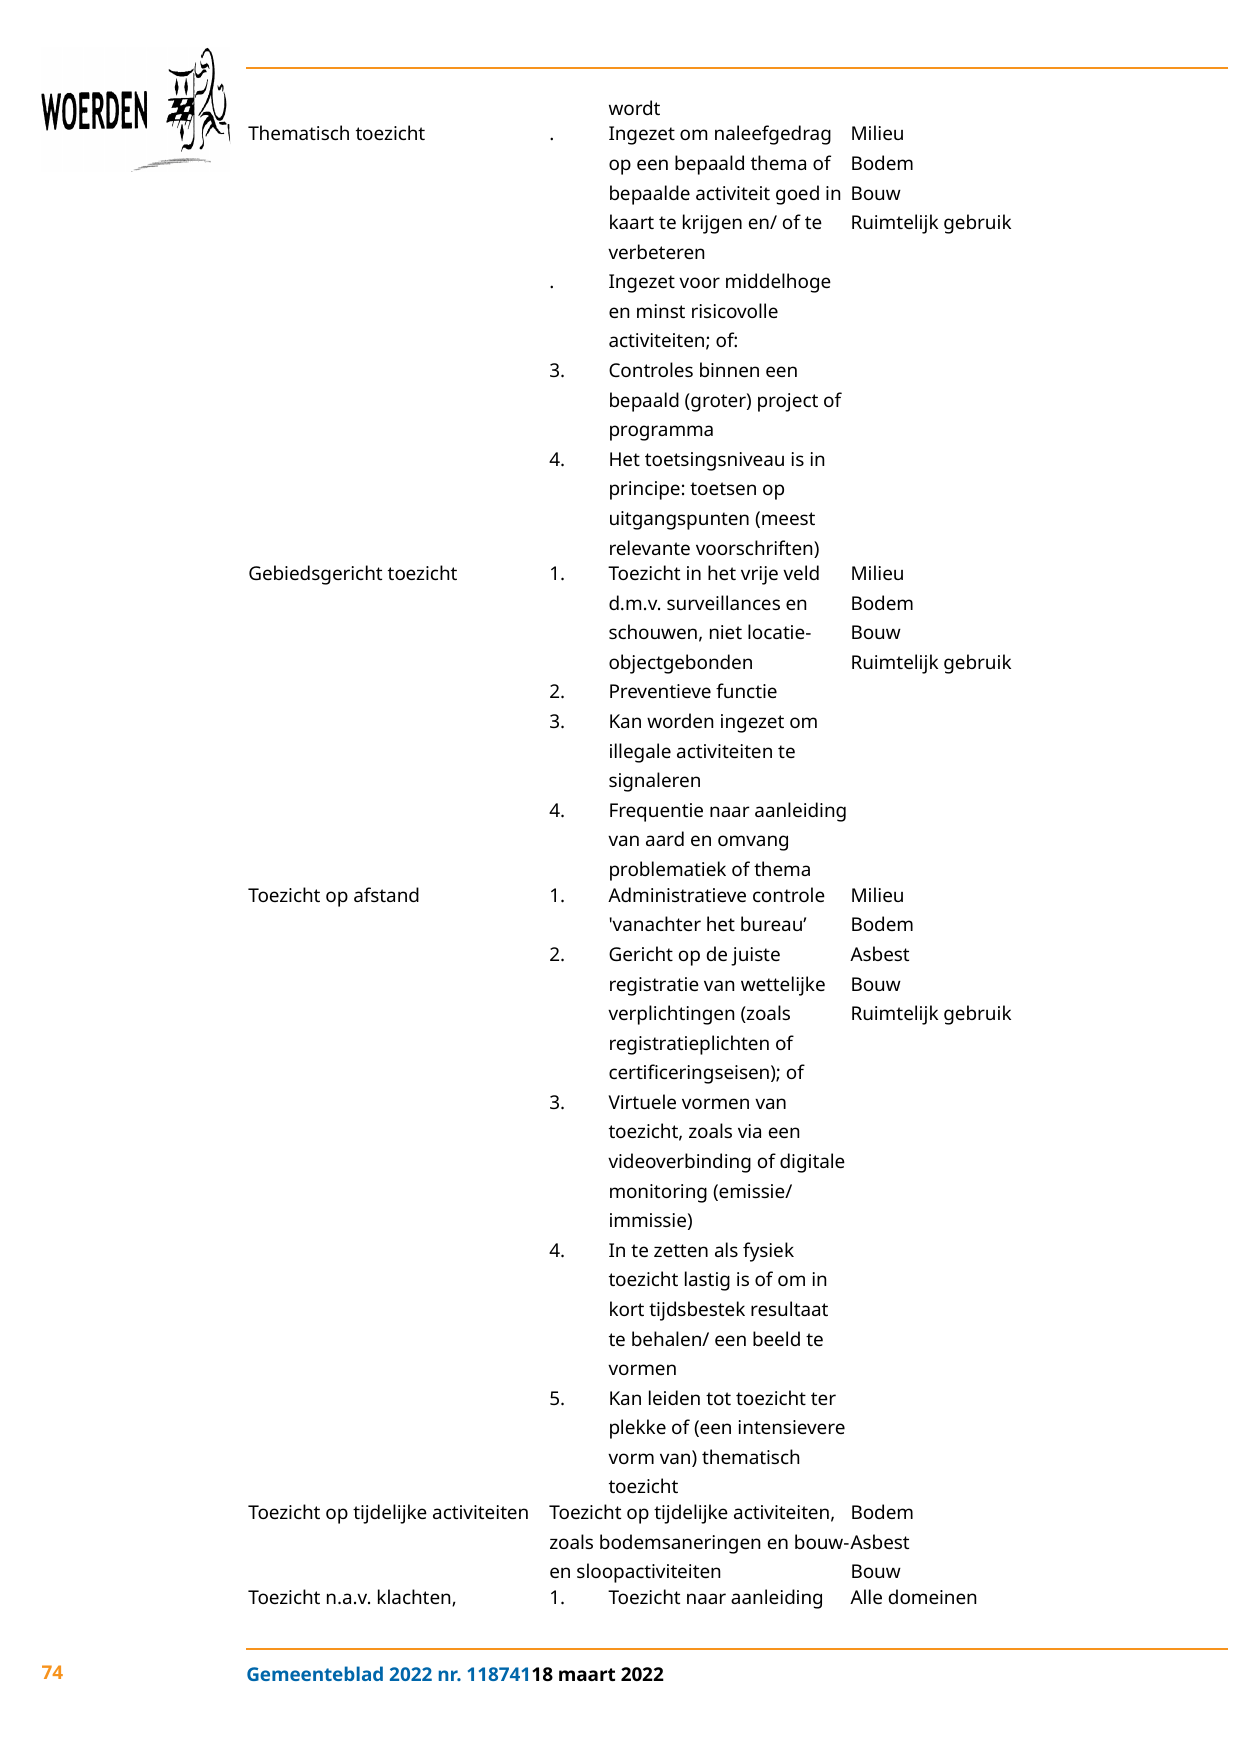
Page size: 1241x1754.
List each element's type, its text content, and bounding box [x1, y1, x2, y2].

table_cell Milieu Bodem Asbest Bouw Ruimtelijk gebruik [850, 882, 1152, 1499]
table_cell Toezicht op tijdelijke activiteiten [248, 1499, 549, 1584]
table_cell Toezicht op afstand [248, 882, 549, 1499]
picture [41, 47, 231, 172]
table_cell Milieu Bodem Bouw Ruimtelijk gebruik [850, 560, 1152, 882]
table_cell Gebiedsgericht toezicht [248, 560, 549, 882]
table_cell [850, 95, 1152, 121]
table_cell Milieu Bodem Bouw Ruimtelijk gebruik [850, 121, 1152, 560]
table_cell Alle domeinen [850, 1584, 1152, 1610]
table_cell Ingezet om naleefgedrag op een bepaald thema of bepaalde activiteit goed in kaart te krijgen en/ of te verbeteren Ingezet voor middelhoge en minst risicovolle activiteiten; of: Controles binnen een bepaald (groter) project of programma Het toetsingsniveau is in principe: toetsen op uitgangspunten (meest relevante voorschriften) [549, 121, 850, 560]
table_cell Toezicht op tijdelijke activiteiten, zoals bodemsaneringen en bouw- en sloopactiviteiten [549, 1499, 850, 1584]
table_cell Toezicht naar aanleiding [549, 1584, 850, 1610]
table_cell wordt [549, 95, 850, 121]
table_cell [248, 95, 549, 121]
table_cell Thematisch toezicht [248, 121, 549, 560]
table_cell Administratieve controle 'vanachter het bureau’ Gericht op de juiste registratie van wettelijke verplichtingen (zoals registratieplichten of certificeringseisen); of Virtuele vormen van toezicht, zoals via een videoverbinding of digitale monitoring (emissie/ immissie) In te zetten als fysiek toezicht lastig is of om in kort tijdsbestek resultaat te behalen/ een beeld te vormen Kan leiden tot toezicht ter plekke of (een intensievere vorm van) thematisch toezicht [549, 882, 850, 1499]
table_cell Toezicht n.a.v. klachten, [248, 1584, 549, 1610]
table_cell Bodem Asbest Bouw [850, 1499, 1152, 1584]
table_cell Toezicht in het vrije veld d.m.v. surveillances en schouwen, niet locatie- objectgebonden Preventieve functie Kan worden ingezet om illegale activiteiten te signaleren Frequentie naar aanleiding van aard en omvang problematiek of thema [549, 560, 850, 882]
